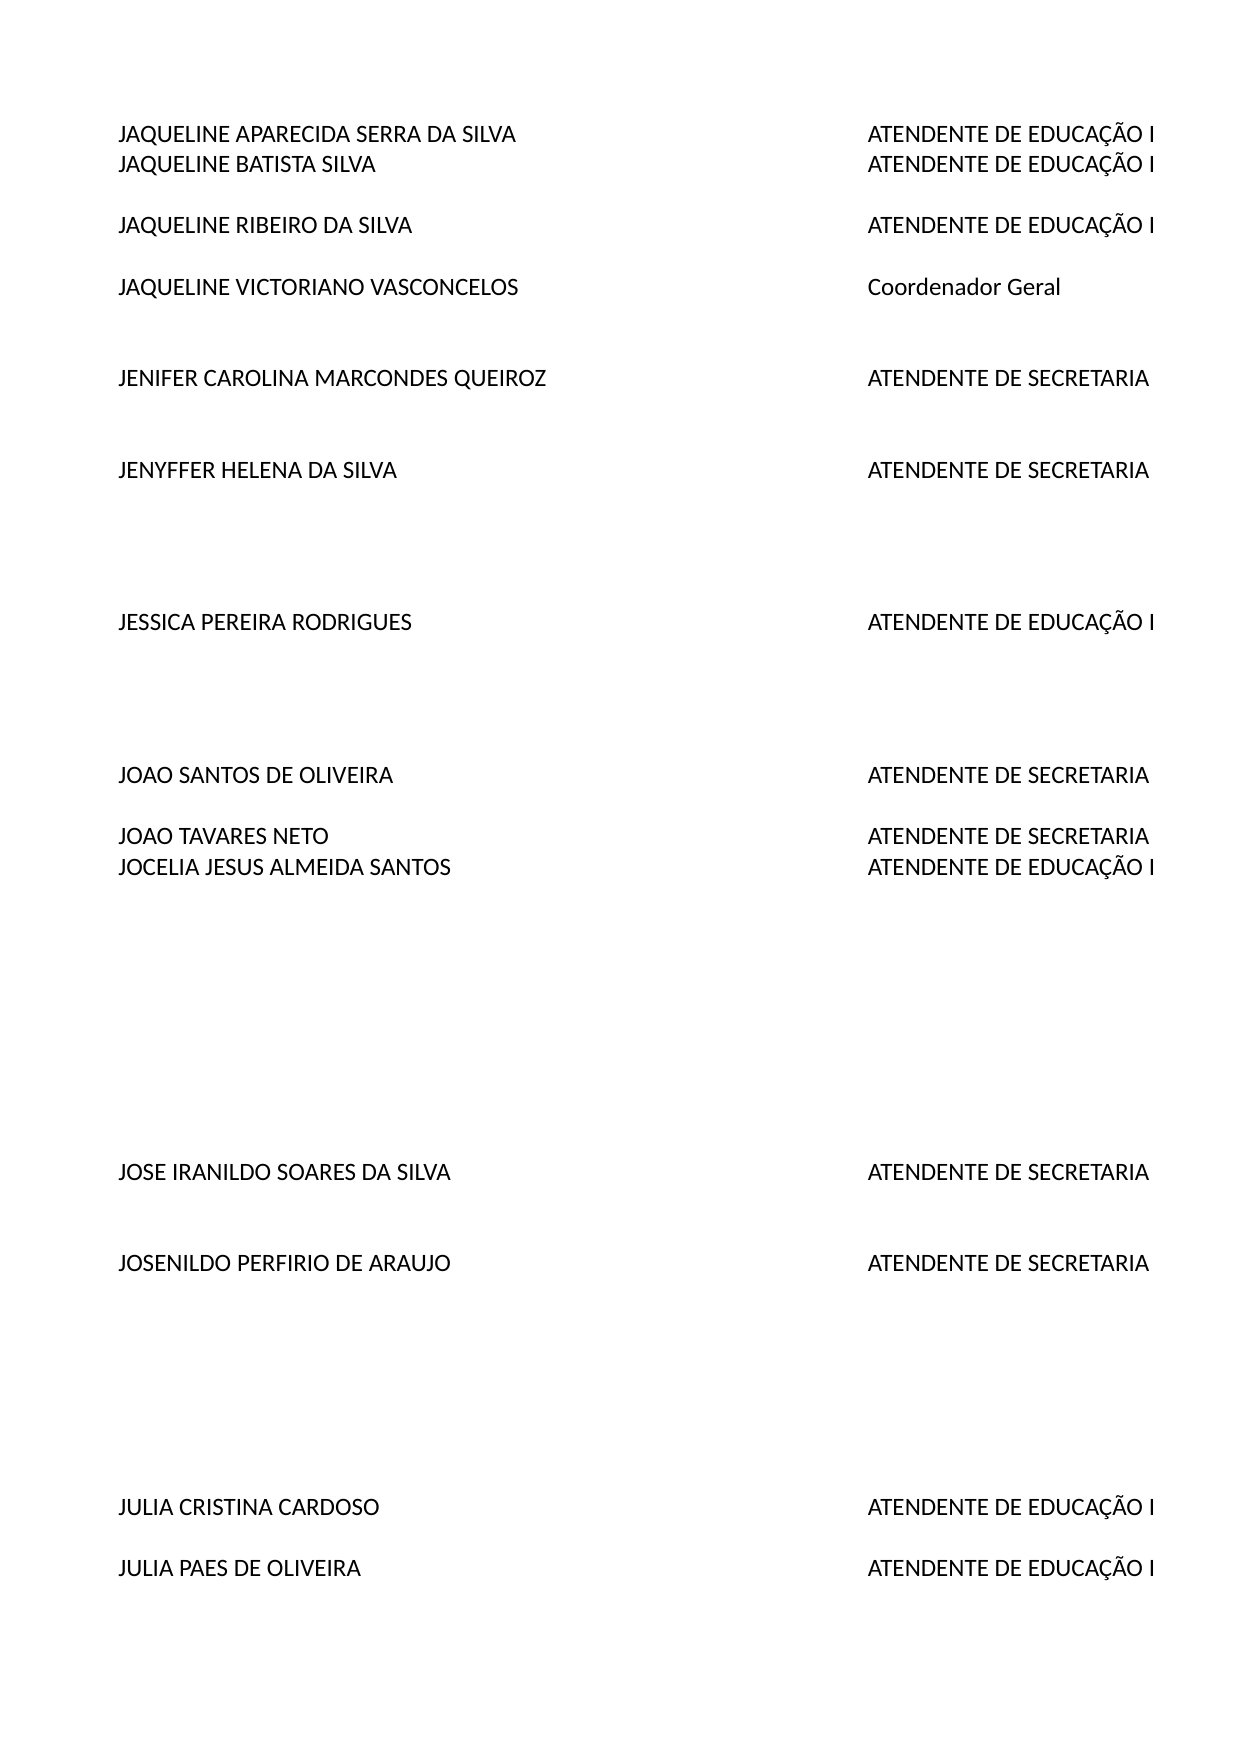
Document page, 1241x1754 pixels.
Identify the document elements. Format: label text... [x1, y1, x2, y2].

table_cell [865, 179, 1240, 210]
table_cell [115, 668, 864, 698]
table_cell JESSICA PEREIRA RODRIGUES [115, 606, 864, 637]
table_cell [865, 729, 1240, 759]
table_cell [115, 1003, 864, 1034]
table_cell [865, 942, 1240, 973]
table_cell ATENDENTE DE EDUCAÇÃO I [865, 1492, 1240, 1522]
table_cell ATENDENTE DE SECRETARIA [865, 820, 1240, 851]
table_cell JULIA CRISTINA CARDOSO [115, 1492, 864, 1522]
table_cell ATENDENTE DE SECRETARIA [865, 1156, 1240, 1186]
table_cell [115, 301, 864, 332]
table_cell JAQUELINE BATISTA SILVA [115, 149, 864, 179]
table_cell [115, 1278, 864, 1308]
table_cell [865, 515, 1240, 545]
table_cell [115, 1339, 864, 1369]
table_cell [115, 912, 864, 942]
table_cell [865, 698, 1240, 728]
table_cell [865, 1064, 1240, 1095]
table_cell [115, 1034, 864, 1064]
table_cell ATENDENTE DE SECRETARIA [865, 362, 1240, 393]
table_cell [865, 912, 1240, 942]
table_cell [115, 1400, 864, 1431]
table_cell JOCELIA JESUS ALMEIDA SANTOS [115, 851, 864, 881]
table_cell [115, 545, 864, 576]
table_cell [115, 1095, 864, 1125]
table_cell [865, 1309, 1240, 1339]
table_cell [115, 942, 864, 973]
table_cell [865, 1095, 1240, 1125]
table_cell ATENDENTE DE EDUCAÇÃO I [865, 149, 1240, 179]
table_cell [115, 698, 864, 728]
table_cell [115, 1583, 864, 1614]
table_cell [865, 1431, 1240, 1461]
table_cell ATENDENTE DE SECRETARIA [865, 759, 1240, 789]
table_cell [865, 881, 1240, 912]
table_cell [115, 576, 864, 606]
table_cell JOSE IRANILDO SOARES DA SILVA [115, 1156, 864, 1186]
table_cell JAQUELINE APARECIDA SERRA DA SILVA [115, 118, 864, 149]
table_cell Coordenador Geral [865, 240, 1240, 301]
table_cell [115, 1064, 864, 1095]
table_cell [115, 1522, 864, 1553]
table_cell [865, 423, 1240, 454]
table_cell [865, 393, 1240, 423]
table_cell JENYFFER HELENA DA SILVA [115, 454, 864, 484]
table_cell [865, 1125, 1240, 1156]
table_cell [865, 1461, 1240, 1492]
table_cell [115, 515, 864, 545]
table_cell JOSENILDO PERFIRIO DE ARAUJO [115, 1248, 864, 1278]
table_cell [115, 1370, 864, 1400]
table_cell JAQUELINE VICTORIANO VASCONCELOS [115, 240, 864, 301]
table_cell [115, 1309, 864, 1339]
table_cell [115, 179, 864, 210]
table_cell [865, 1278, 1240, 1308]
table_cell ATENDENTE DE EDUCAÇÃO I [865, 210, 1240, 240]
table_cell [865, 790, 1240, 820]
table_cell ATENDENTE DE EDUCAÇÃO I [865, 118, 1240, 149]
table_cell [865, 1003, 1240, 1034]
table_cell [865, 1400, 1240, 1431]
table_cell JENIFER CAROLINA MARCONDES QUEIROZ [115, 362, 864, 393]
table_cell [865, 973, 1240, 1003]
table_cell [865, 1217, 1240, 1247]
table_cell [865, 1034, 1240, 1064]
table_cell ATENDENTE DE EDUCAÇÃO I [865, 1553, 1240, 1583]
table_cell [865, 1583, 1240, 1614]
table_cell [115, 332, 864, 362]
table_cell ATENDENTE DE EDUCAÇÃO I [865, 606, 1240, 637]
table_cell [865, 1186, 1240, 1217]
table_cell JOAO SANTOS DE OLIVEIRA [115, 759, 864, 789]
table_cell [865, 637, 1240, 667]
table_cell ATENDENTE DE SECRETARIA [865, 1248, 1240, 1278]
table_cell [865, 1522, 1240, 1553]
table_cell ATENDENTE DE EDUCAÇÃO I [865, 851, 1240, 881]
table_cell [115, 423, 864, 454]
table_cell [865, 545, 1240, 576]
table_cell [865, 668, 1240, 698]
table_cell [115, 790, 864, 820]
table_cell [115, 1461, 864, 1492]
table_cell [115, 393, 864, 423]
table_cell [865, 1339, 1240, 1369]
table_cell [865, 484, 1240, 515]
table_cell ATENDENTE DE SECRETARIA [865, 454, 1240, 484]
table_cell [865, 576, 1240, 606]
table_cell [115, 729, 864, 759]
table_cell [865, 1370, 1240, 1400]
table_cell [115, 484, 864, 515]
table_cell JOAO TAVARES NETO [115, 820, 864, 851]
table_cell [115, 973, 864, 1003]
table_cell [115, 1125, 864, 1156]
table_cell [115, 881, 864, 912]
table_cell JULIA PAES DE OLIVEIRA [115, 1553, 864, 1583]
table_cell [115, 1431, 864, 1461]
table_cell [115, 637, 864, 667]
table_cell JAQUELINE RIBEIRO DA SILVA [115, 210, 864, 240]
table_cell [115, 1217, 864, 1247]
table_cell [115, 1186, 864, 1217]
table_cell [865, 301, 1240, 332]
table_cell [865, 332, 1240, 362]
